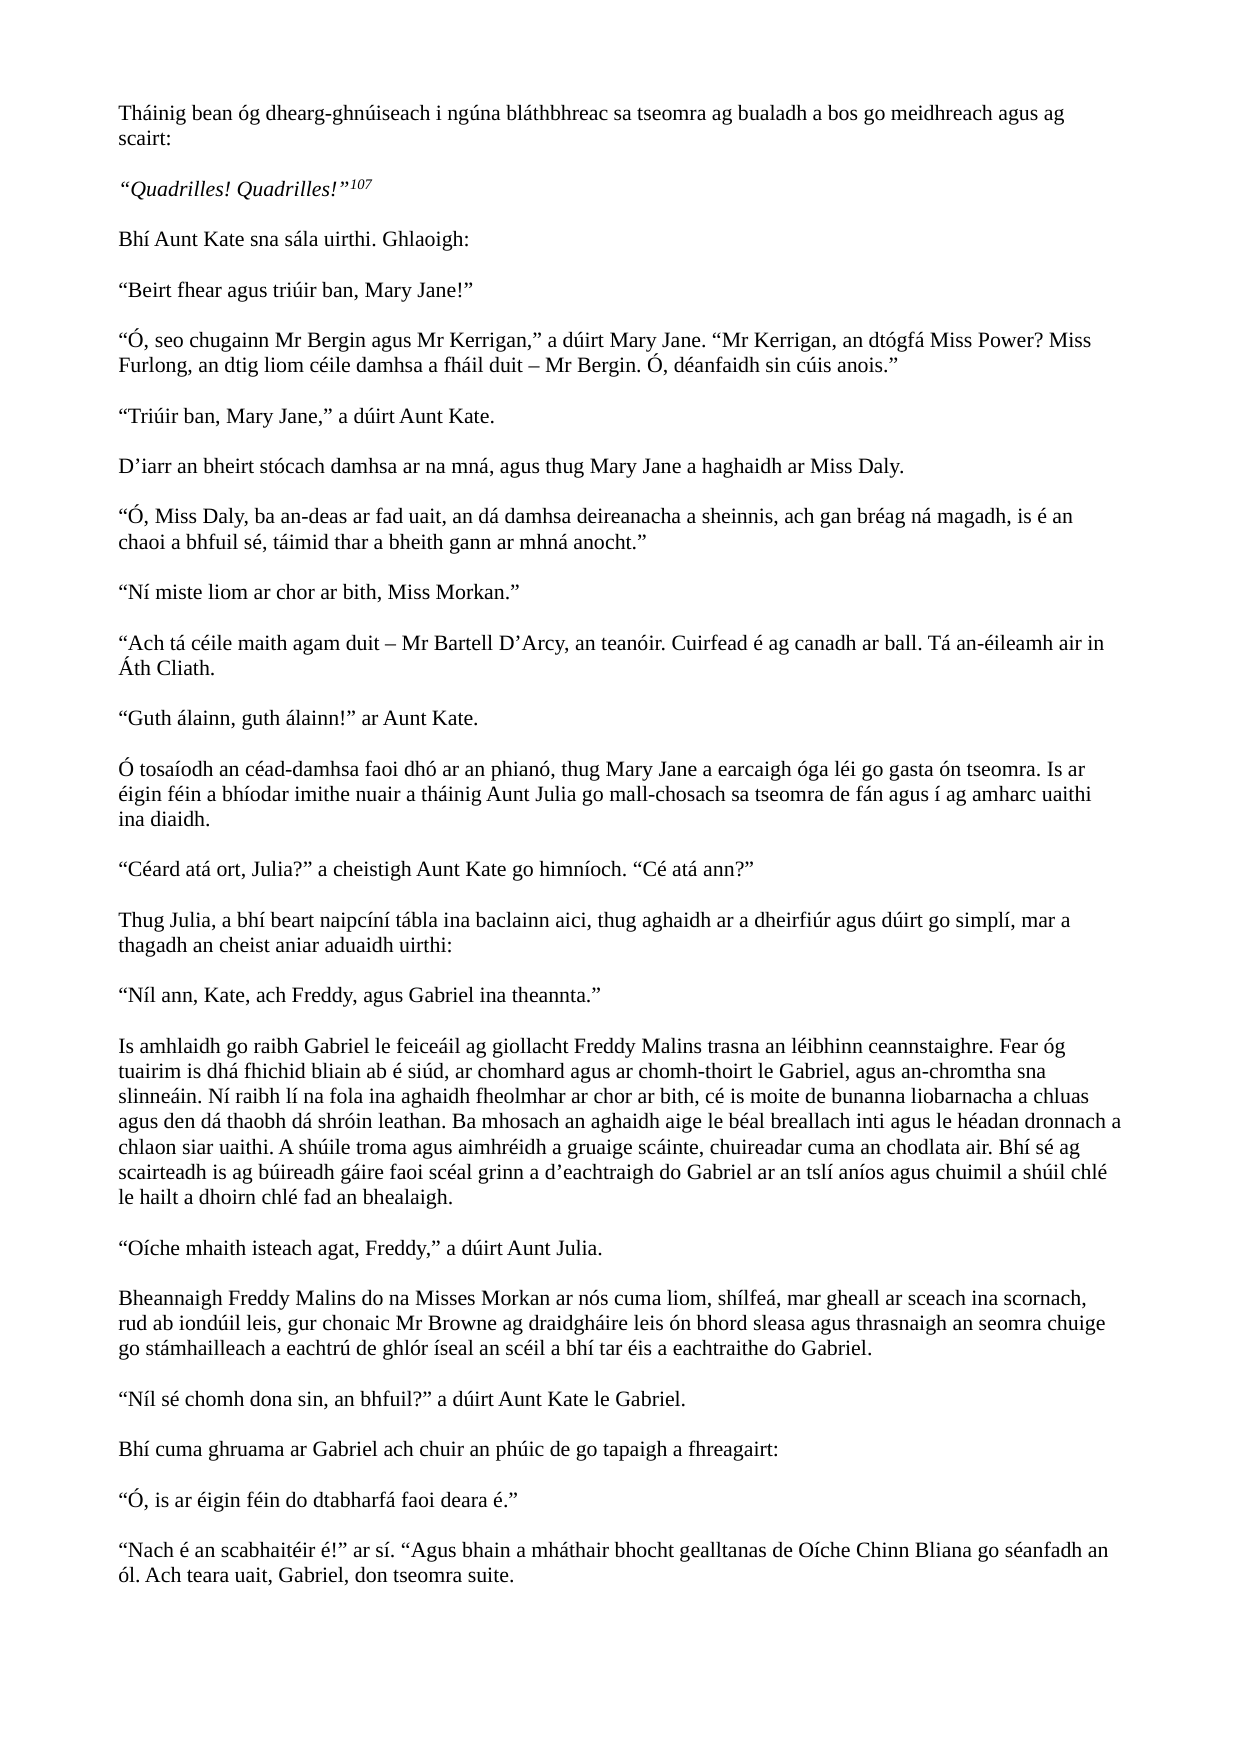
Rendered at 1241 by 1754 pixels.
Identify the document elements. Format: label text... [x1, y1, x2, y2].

text Bhí cuma ghruama ar Gabriel ach chuir an phúic de go tapaigh a fhreagairt: [118, 1436, 1122, 1461]
text “Ní miste liom ar chor ar bith, Miss Morkan.” [118, 579, 1122, 604]
text Thug Julia, a bhí beart naipcíní tábla ina baclainn aici, thug aghaidh ar a dheirfiúr agus dúirt go simplí, mar a thagadh an cheist aniar aduaidh uirthi: [118, 907, 1122, 957]
text “Céard atá ort, Julia?” a cheistigh Aunt Kate go himníoch. “Cé atá ann?” [118, 856, 1122, 882]
text “Triúir ban, Mary Jane,” a dúirt Aunt Kate. [118, 403, 1122, 428]
text Bheannaigh Freddy Malins do na Misses Morkan ar nós cuma liom, shílfeá, mar gheall ar sceach ina scornach, rud ab iondúil leis, gur chonaic Mr Browne ag draidgháire leis ón bhord sleasa agus thrasnaigh an seomra chuige go stámhailleach a eachtrú de ghlór íseal an scéil a bhí tar éis a eachtraithe do Gabriel. [118, 1285, 1122, 1361]
text “Ach tá céile maith agam duit – Mr Bartell D’Arcy, an teanóir. Cuirfead é ag canadh ar ball. Tá an-éileamh air in Áth Cliath. [118, 629, 1122, 680]
text D’iarr an bheirt stócach damhsa ar na mná, agus thug Mary Jane a haghaidh ar Miss Daly. [118, 453, 1122, 478]
text “Níl ann, Kate, ach Freddy, agus Gabriel ina theannta.” [118, 982, 1122, 1008]
text “Guth álainn, guth álainn!” ar Aunt Kate. [118, 705, 1122, 730]
text “Nach é an scabhaitéir é!” ar sí. “Agus bhain a mháthair bhocht gealltanas de Oíche Chinn Bliana go séanfadh an ól. Ach teara uait, Gabriel, don tseomra suite. [118, 1537, 1122, 1587]
text Is amhlaidh go raibh Gabriel le feiceáil ag giollacht Freddy Malins trasna an léibhinn ceannstaighre. Fear óg tuairim is dhá fhichid bliain ab é siúd, ar chomhard agus ar chomh-thoirt le Gabriel, agus an-chromtha sna slinneáin. Ní raibh lí na fola ina aghaidh fheolmhar ar chor ar bith, cé is moite de bunanna liobarnacha a chluas agus den dá thaobh dá shróin leathan. Ba mhosach an aghaidh aige le béal breallach inti agus le héadan dronnach a chlaon siar uaithi. A shúile troma agus aimhréidh a gruaige scáinte, chuireadar cuma an chodlata air. Bhí sé ag scairteadh is ag búireadh gáire faoi scéal grinn a d’eachtraigh do Gabriel ar an tslí aníos agus chuimil a shúil chlé le hailt a dhoirn chlé fad an bhealaigh. [118, 1033, 1122, 1209]
text “Ó, seo chugainn Mr Bergin agus Mr Kerrigan,” a dúirt Mary Jane. “Mr Kerrigan, an dtógfá Miss Power? Miss Furlong, an dtig liom céile damhsa a fháil duit – Mr Bergin. Ó, déanfaidh sin cúis anois.” [118, 327, 1122, 377]
text “Oíche mhaith isteach agat, Freddy,” a dúirt Aunt Julia. [118, 1234, 1122, 1260]
text Ó tosaíodh an céad-damhsa faoi dhó ar an phianó, thug Mary Jane a earcaigh óga léi go gasta ón tseomra. Is ar éigin féin a bhíodar imithe nuair a tháinig Aunt Julia go mall-chosach sa tseomra de fán agus í ag amharc uaithi ina diaidh. [118, 756, 1122, 831]
text “Quadrilles! Quadrilles!” [118, 176, 1122, 201]
text Tháinig bean óg dhearg-ghnúiseach i ngúna bláthbhreac sa tseomra ag bualadh a bos go meidhreach agus ag scairt: [118, 100, 1122, 151]
text “Beirt fhear agus triúir ban, Mary Jane!” [118, 277, 1122, 302]
text Bhí Aunt Kate sna sála uirthi. Ghlaoigh: [118, 226, 1122, 251]
text “Níl sé chomh dona sin, an bhfuil?” a dúirt Aunt Kate le Gabriel. [118, 1386, 1122, 1411]
text “Ó, Miss Daly, ba an-deas ar fad uait, an dá damhsa deireanacha a sheinnis, ach gan bréag ná magadh, is é an chaoi a bhfuil sé, táimid thar a bheith gann ar mhná anocht.” [118, 503, 1122, 554]
text “Ó, is ar éigin féin do dtabharfá faoi deara é.” [118, 1487, 1122, 1512]
